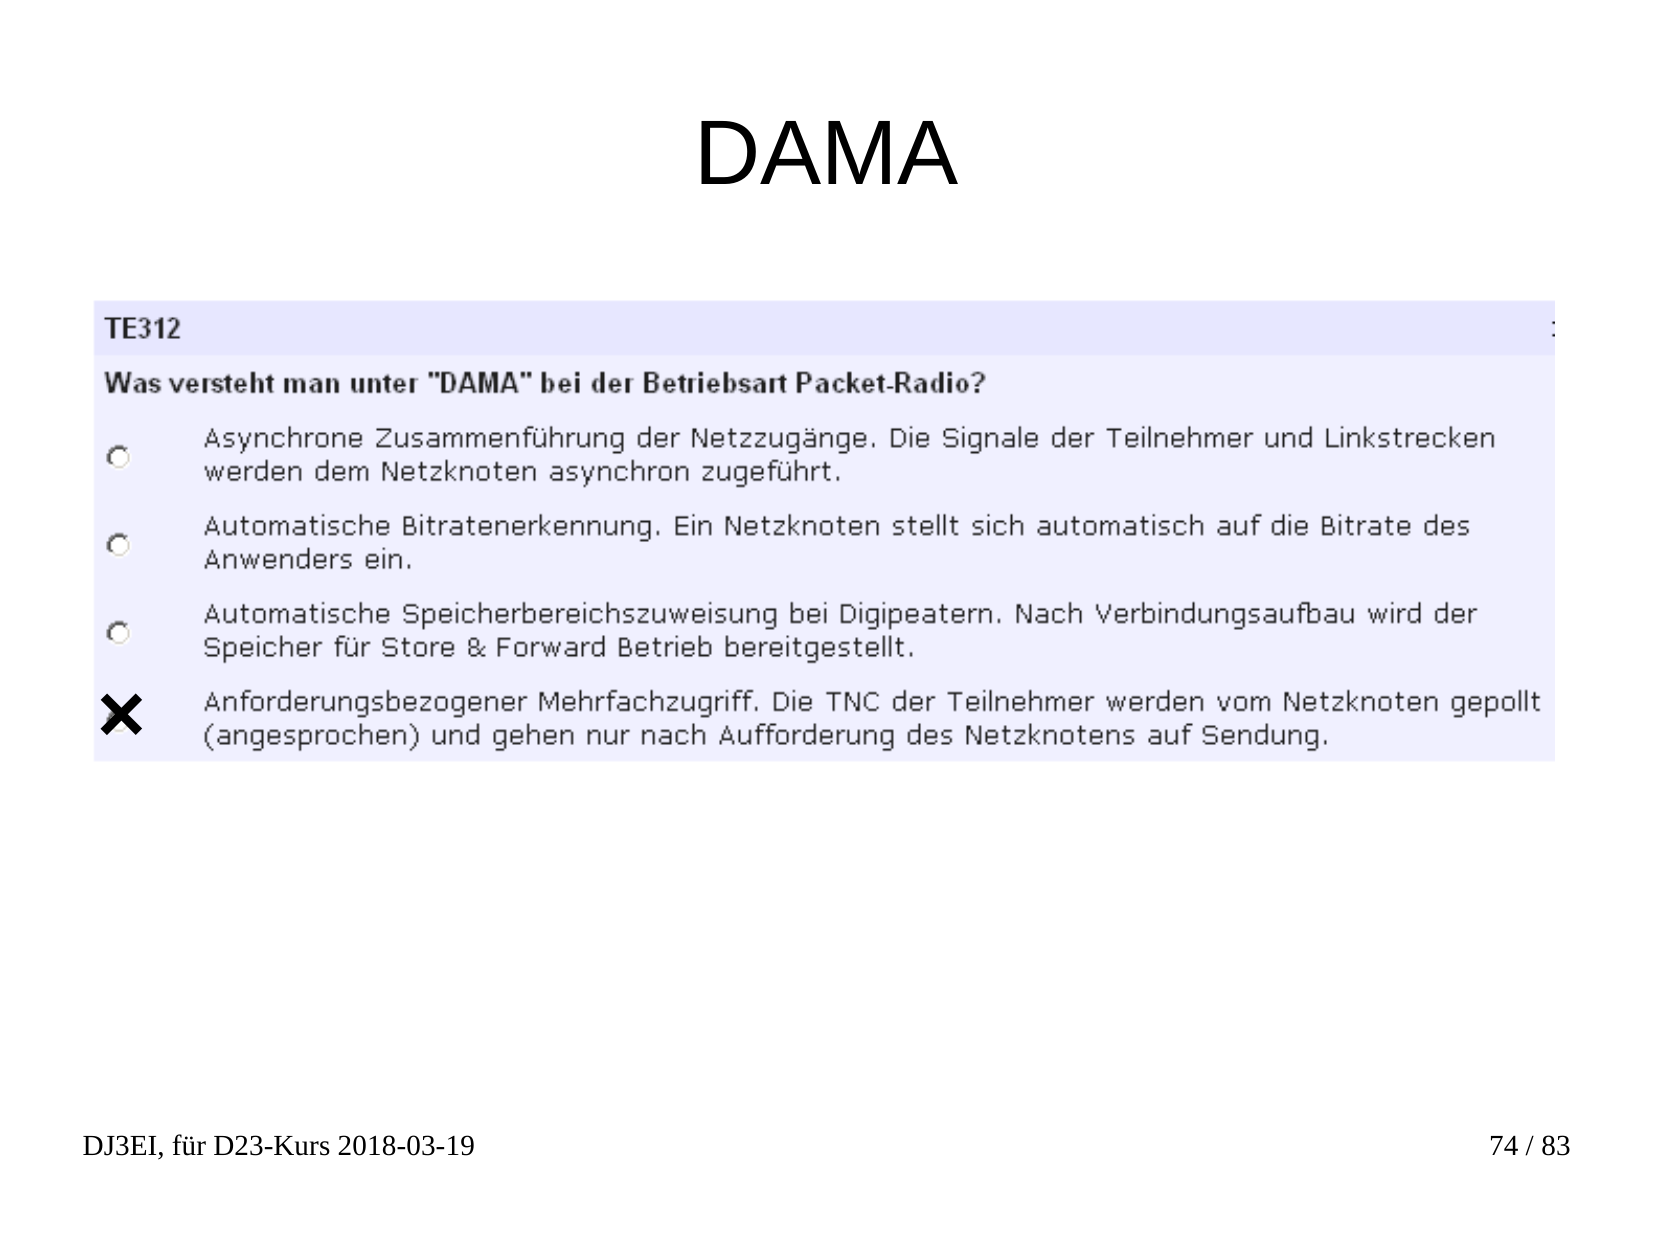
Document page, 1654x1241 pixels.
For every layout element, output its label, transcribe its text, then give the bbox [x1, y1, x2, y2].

title DAMA [82, 49, 1571, 257]
picture [82, 295, 1555, 768]
text_box × [82, 659, 145, 768]
